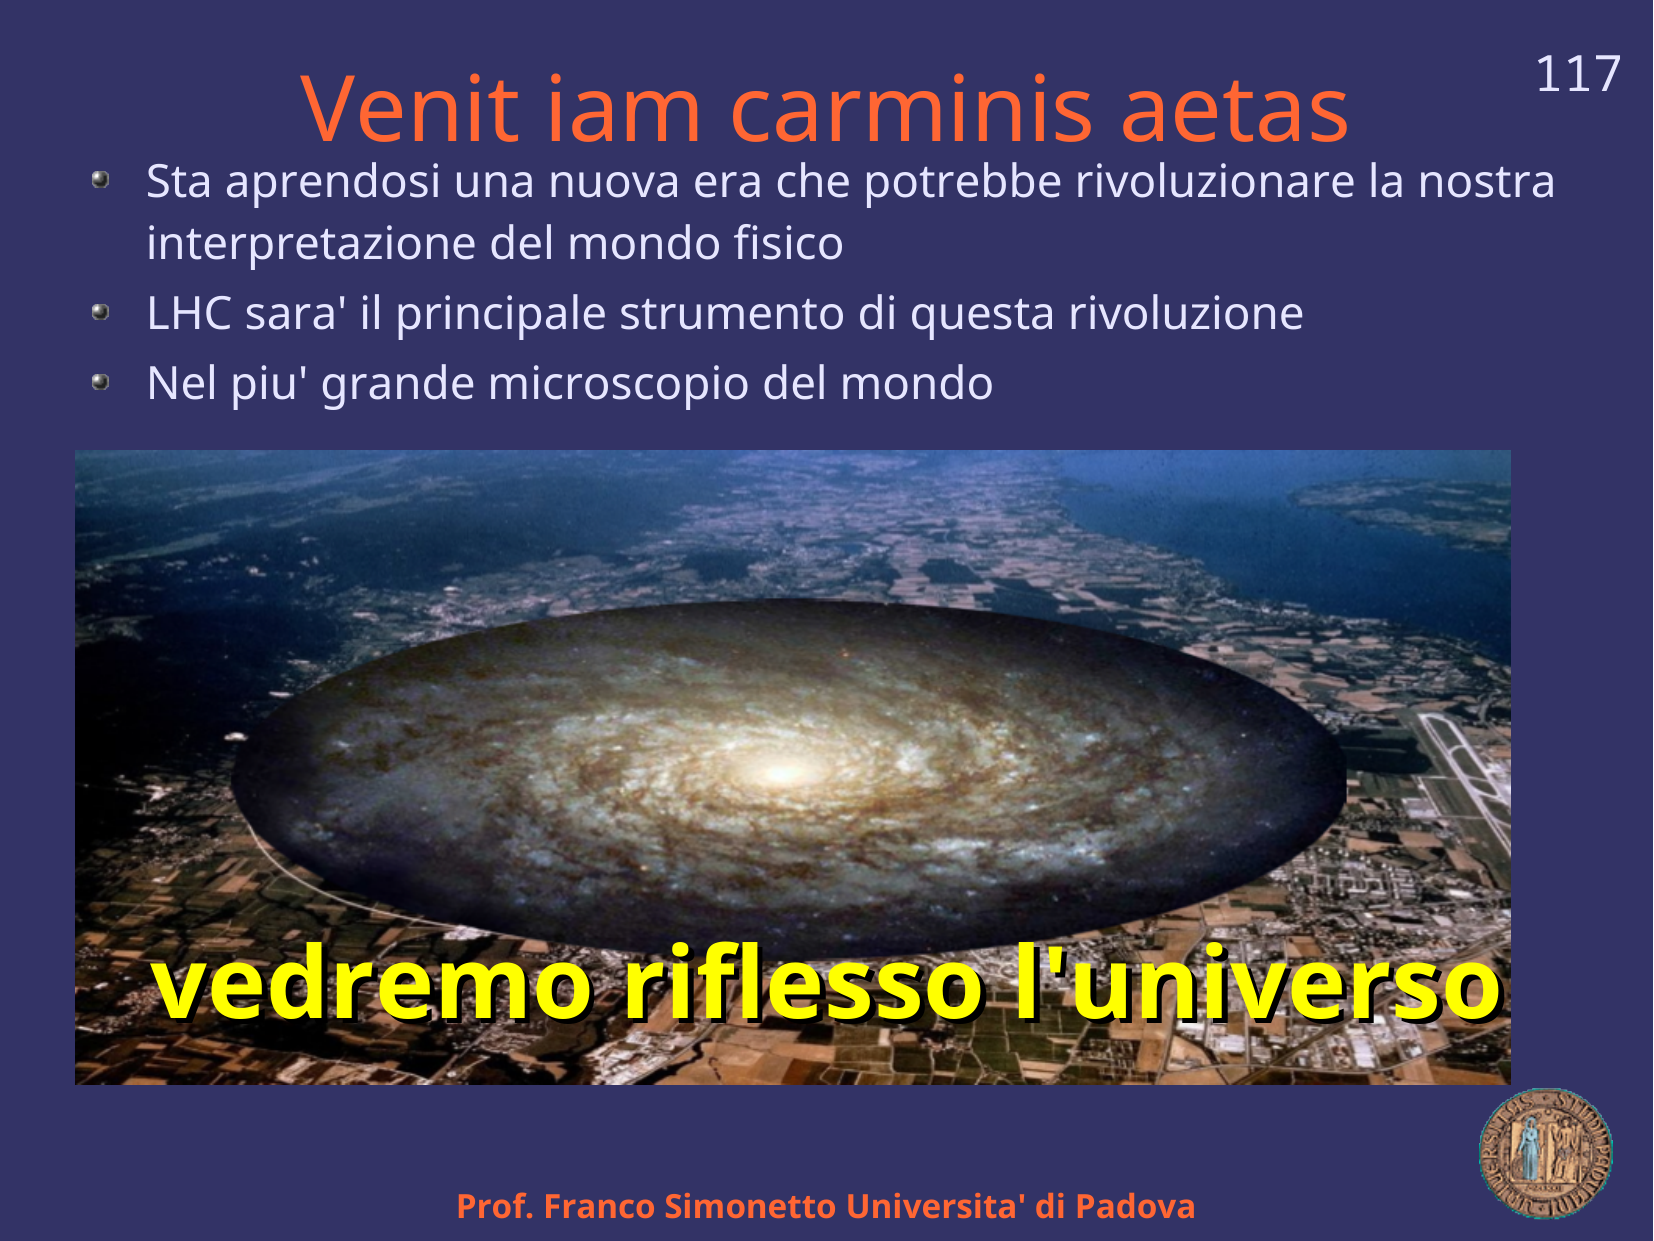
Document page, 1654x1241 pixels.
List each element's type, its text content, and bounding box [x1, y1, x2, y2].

list Sta aprendosi una nuova era che potrebbe rivoluzionare la nostra interpretazione del mondo fisico LHC sara' il principale strumento di questa rivoluzione Nel piu' grande microscopio del mondo vedremo riflesso l'universo [75, 148, 1563, 1065]
picture [75, 1065, 1511, 1085]
picture [1479, 1087, 1613, 1221]
title Venit iam carminis aetas [82, 55, 1571, 156]
